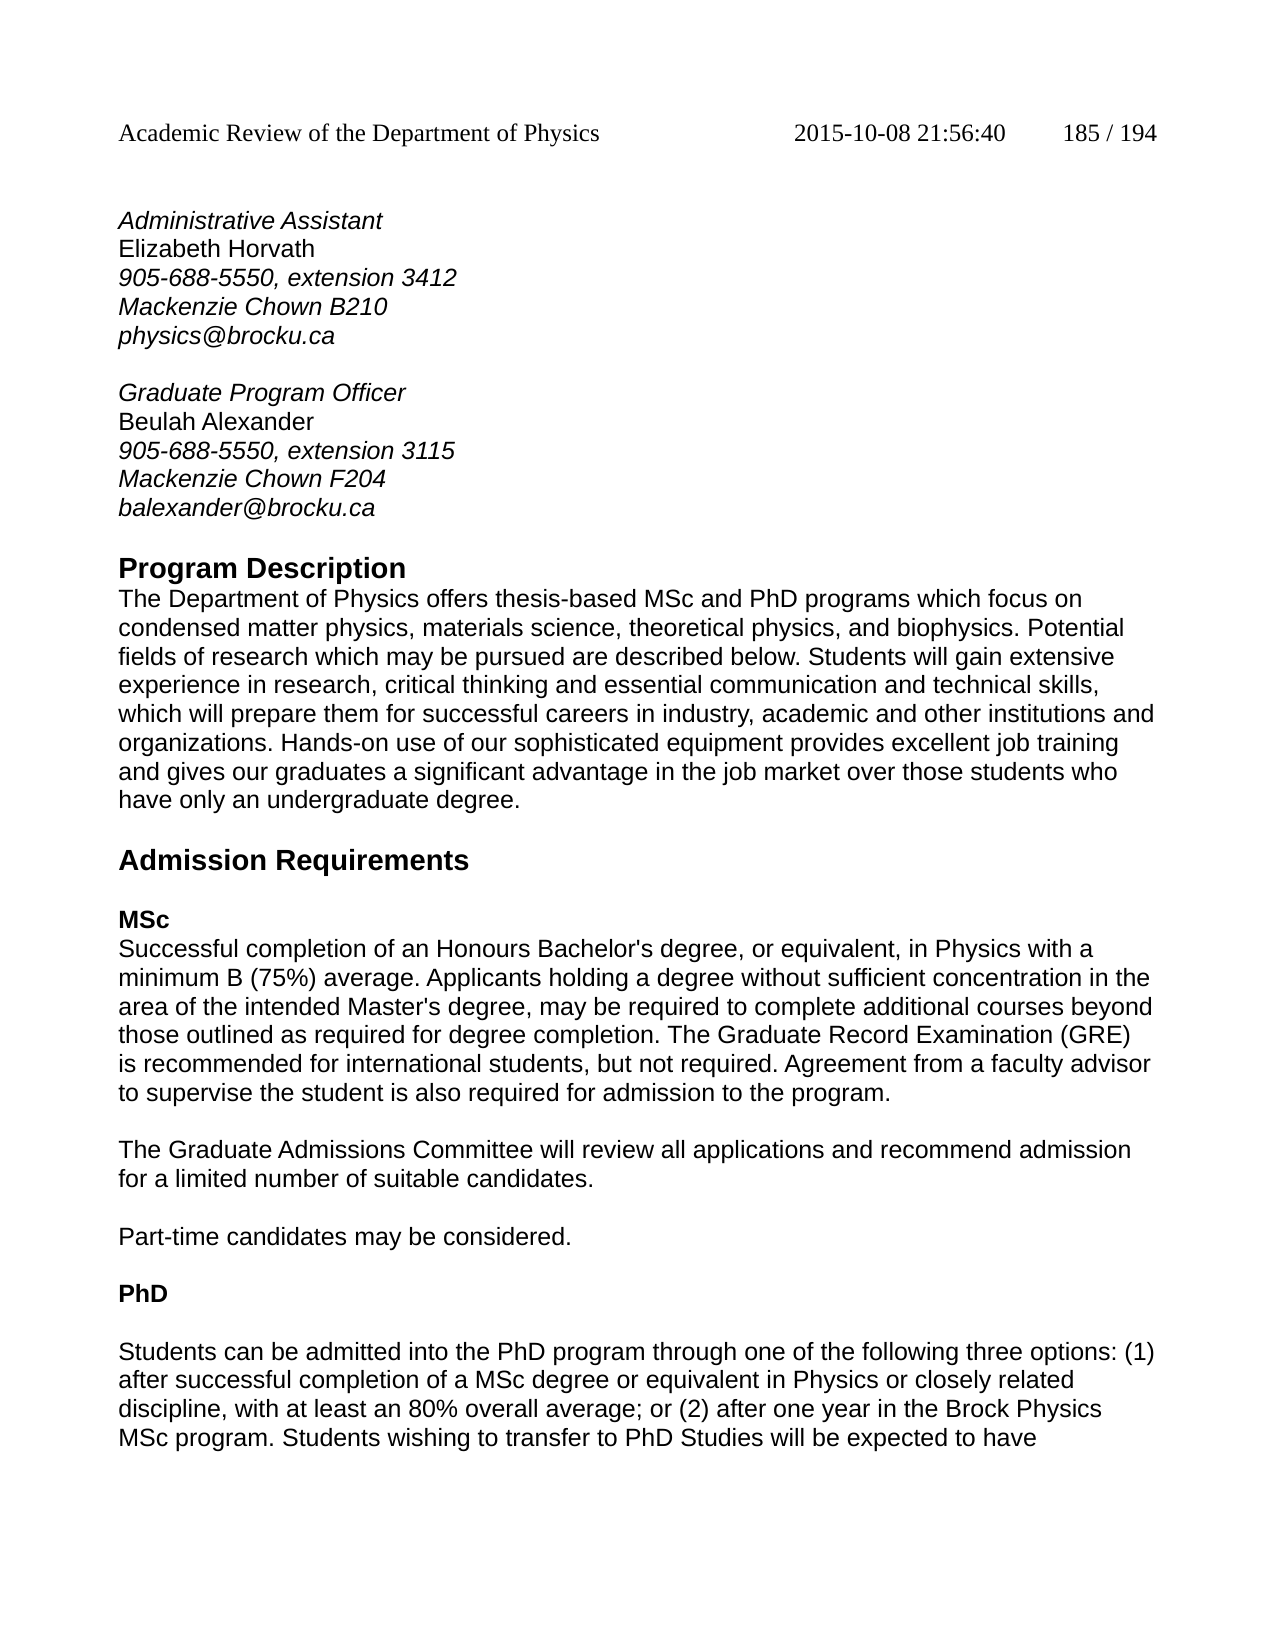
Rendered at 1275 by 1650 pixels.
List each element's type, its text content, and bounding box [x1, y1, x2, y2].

text Administrative Assistant Elizabeth Horvath 905-688-5550, extension 3412 Mackenzie Chown B210 physics@brocku.ca Graduate Program Officer Beulah Alexander 905-688-5550, extension 3115 Mackenzie Chown F204 balexander@brocku.ca Program Description The Department of Physics offers thesis-based MSc and PhD programs which focus on condensed matter physics, materials science, theoretical physics, and biophysics. Potential fields of research which may be pursued are described below. Students will gain extensive experience in research, critical thinking and essential communication and technical skills, which will prepare them for successful careers in industry, academic and other institutions and organizations. Hands-on use of our sophisticated equipment provides excellent job training and gives our graduates a significant advantage in the job market over those students who have only an undergraduate degree. Admission Requirements MSc Successful completion of an Honours Bachelor's degree, or equivalent, in Physics with a minimum B (75%) average. Applicants holding a degree without sufficient concentration in the area of the intended Master's degree, may be required to complete additional courses beyond those outlined as required for degree completion. The Graduate Record Examination (GRE) is recommended for international students, but not required. Agreement from a faculty advisor to supervise the student is also required for admission to the program. The Graduate Admissions Committee will review all applications and recommend admission for a limited number of suitable candidates. Part-time candidates may be considered. PhD Students can be admitted into the PhD program through one of the following three options: (1) after successful completion of a MSc degree or equivalent in Physics or closely related discipline, with at least an 80% overall average; or (2) after one year in the Brock Physics MSc program. Students wishing to transfer to PhD Studies will be expected to have [118, 177, 1157, 1451]
